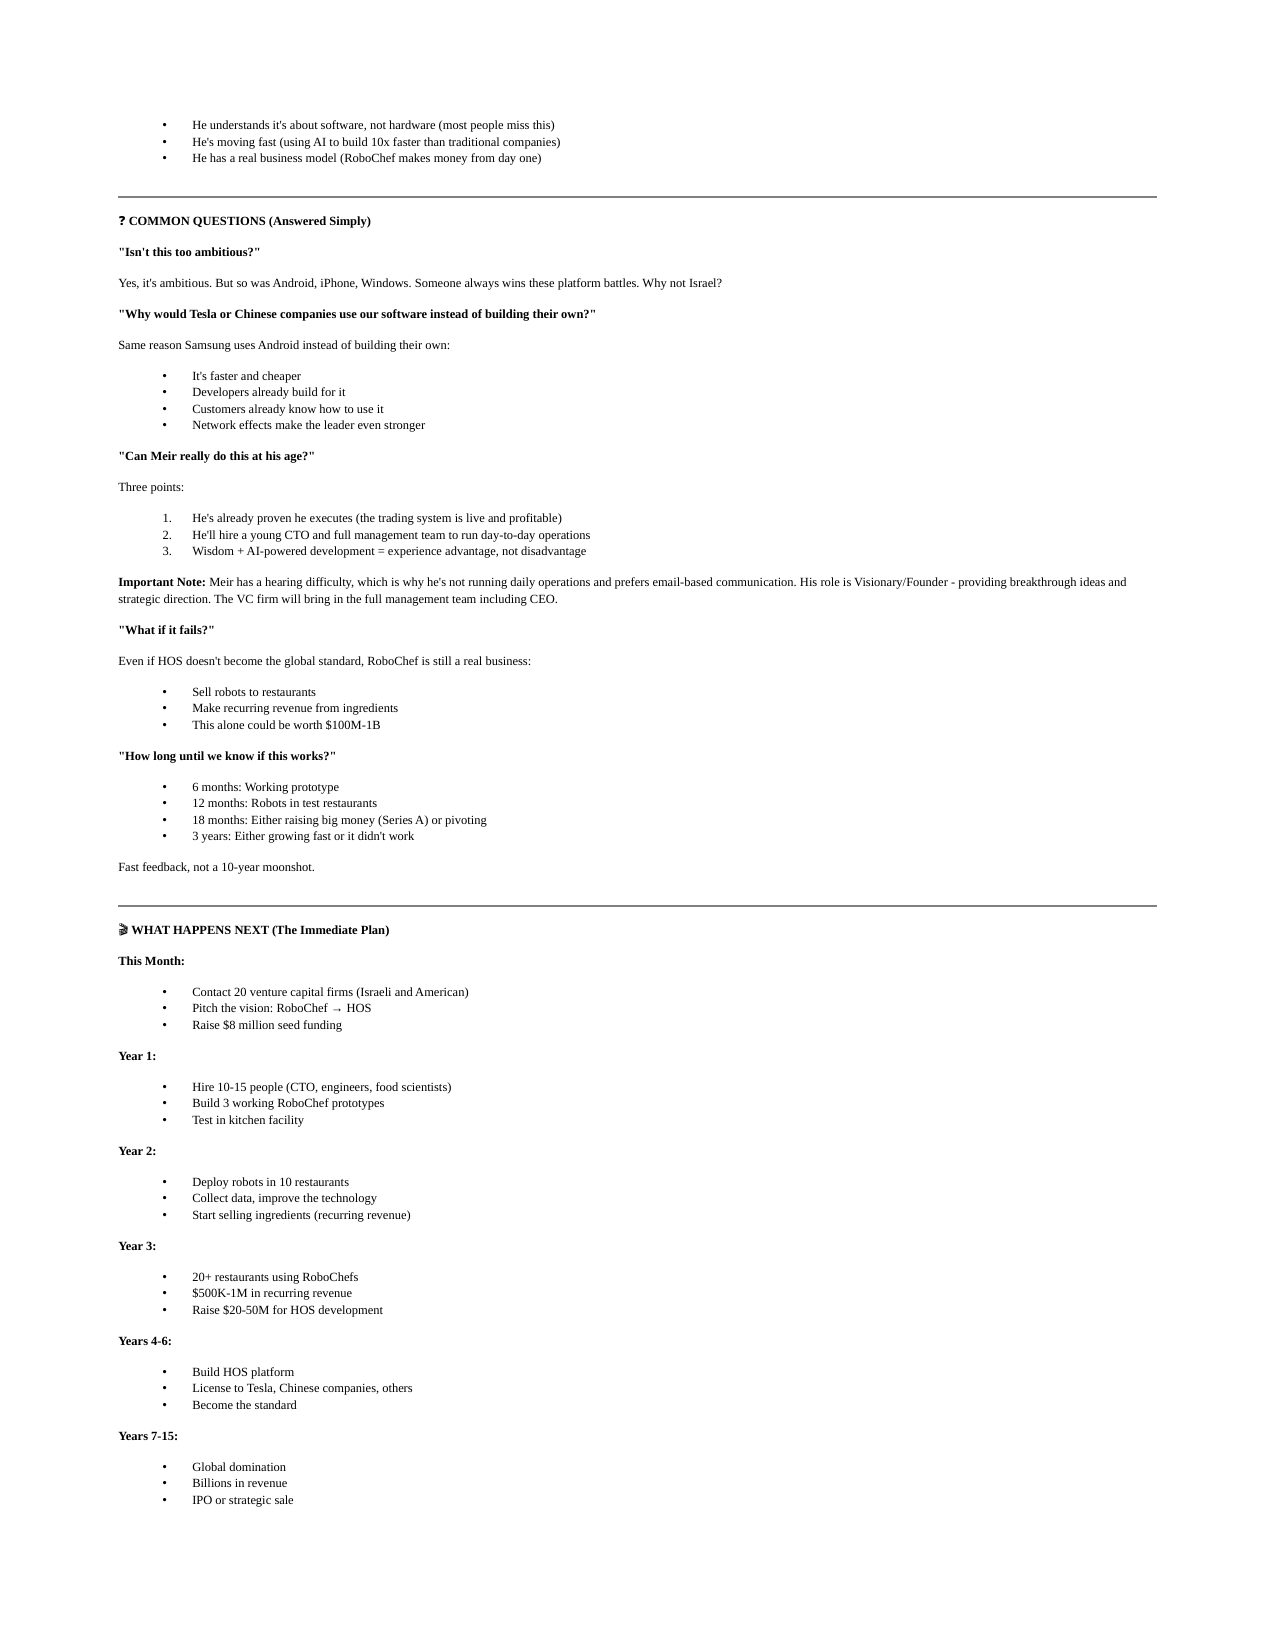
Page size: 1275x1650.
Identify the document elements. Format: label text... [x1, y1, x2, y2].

list 12 months: Robots in test restaurants [162, 796, 1157, 811]
list He's already proven he executes (the trading system is live and profitable) [162, 511, 1157, 526]
text Yes, it's ambitious. But so was Android, iPhone, Windows. Someone always wins these platform battles. Why not Israel? [118, 276, 1157, 290]
list Network effects make the leader even stronger [162, 418, 1157, 432]
list Raise $8 million seed funding [162, 1018, 1157, 1032]
list 6 months: Working prototype [162, 780, 1157, 794]
list Sell robots to restaurants [162, 685, 1157, 699]
list This alone could be worth $100M-1B [162, 718, 1157, 732]
list Global domination [162, 1460, 1157, 1474]
text Year 3: [118, 1239, 1157, 1253]
list Collect data, improve the technology [162, 1191, 1157, 1206]
list 18 months: Either raising big money (Series A) or pivoting [162, 813, 1157, 827]
list 20+ restaurants using RoboChefs [162, 1270, 1157, 1284]
text This Month: [118, 954, 1157, 968]
list $500K-1M in recurring revenue [162, 1286, 1157, 1301]
text Year 1: [118, 1049, 1157, 1063]
list Pitch the vision: RoboChef → HOS [162, 1001, 1157, 1016]
list Hire 10-15 people (CTO, engineers, food scientists) [162, 1080, 1157, 1094]
list He's moving fast (using AI to build 10x faster than traditional companies) [162, 134, 1157, 149]
list License to Tesla, Chinese companies, others [162, 1381, 1157, 1396]
text "What if it fails?" [118, 623, 1157, 637]
subtitle ❓ COMMON QUESTIONS (Answered Simply) [118, 213, 1157, 228]
list Deploy robots in 10 restaurants [162, 1175, 1157, 1189]
list Developers already build for it [162, 385, 1157, 399]
list Wisdom + AI-powered development = experience advantage, not disadvantage [162, 544, 1157, 558]
subtitle 🎬 WHAT HAPPENS NEXT (The Immediate Plan) [118, 923, 1157, 937]
list Billions in revenue [162, 1476, 1157, 1491]
text Fast feedback, not a 10-year moonshot. [118, 860, 1157, 874]
list He understands it's about software, not hardware (most people miss this) [162, 118, 1157, 132]
list Become the standard [162, 1398, 1157, 1412]
text "Why would Tesla or Chinese companies use our software instead of building their own?" [118, 307, 1157, 321]
list Contact 20 venture capital firms (Israeli and American) [162, 985, 1157, 999]
text Even if HOS doesn't become the global standard, RoboChef is still a real business: [118, 654, 1157, 668]
text Same reason Samsung uses Android instead of building their own: [118, 338, 1157, 352]
text Important Note: Meir has a hearing difficulty, which is why he's not running daily operations and prefers email-based communication. His role is Visionary/Founder - providing breakthrough ideas and strategic direction. The VC firm will bring in the full management team including CEO. [118, 575, 1157, 606]
text "Isn't this too ambitious?" [118, 244, 1157, 259]
text Three points: [118, 480, 1157, 494]
list He has a real business model (RoboChef makes money from day one) [162, 151, 1157, 165]
text Year 2: [118, 1144, 1157, 1158]
text "How long until we know if this works?" [118, 749, 1157, 763]
list Make recurring revenue from ingredients [162, 701, 1157, 716]
list He'll hire a young CTO and full management team to run day-to-day operations [162, 528, 1157, 542]
list Test in kitchen facility [162, 1113, 1157, 1127]
list Build 3 working RoboChef prototypes [162, 1096, 1157, 1111]
list Customers already know how to use it [162, 402, 1157, 416]
list Start selling ingredients (recurring revenue) [162, 1208, 1157, 1222]
list Raise $20-50M for HOS development [162, 1303, 1157, 1317]
list IPO or strategic sale [162, 1493, 1157, 1507]
text Years 7-15: [118, 1429, 1157, 1443]
text "Can Meir really do this at his age?" [118, 449, 1157, 463]
text Years 4-6: [118, 1334, 1157, 1348]
list It's faster and cheaper [162, 369, 1157, 383]
list Build HOS platform [162, 1365, 1157, 1379]
list 3 years: Either growing fast or it didn't work [162, 829, 1157, 843]
